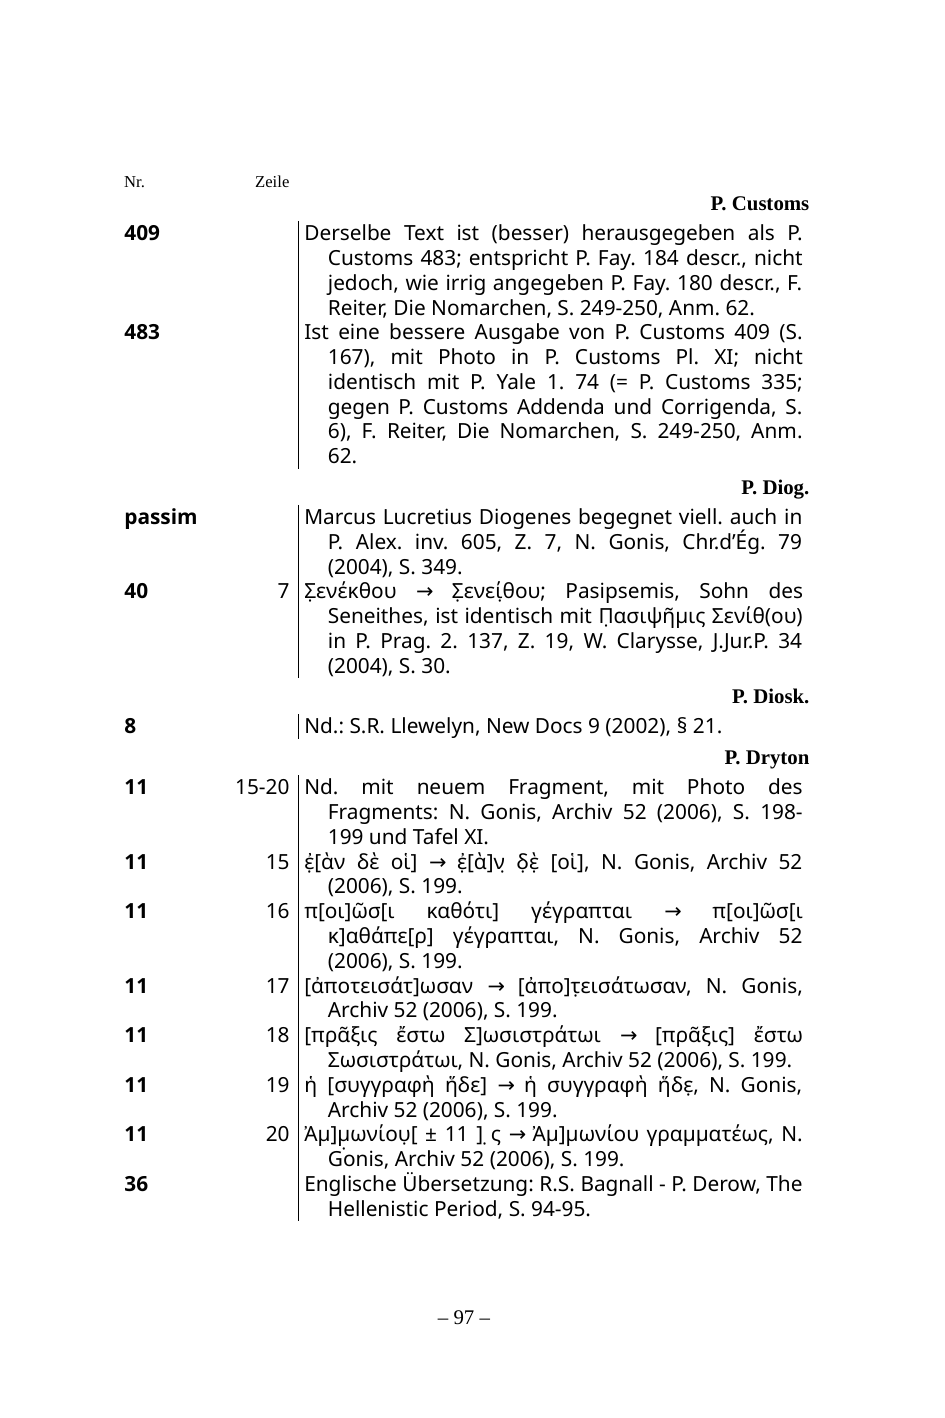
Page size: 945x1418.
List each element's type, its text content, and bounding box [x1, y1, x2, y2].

table_cell 15 [207, 849, 298, 899]
table_cell 11 [118, 1023, 207, 1072]
table_cell 20 [207, 1122, 298, 1172]
table_header Marcus Lucretius Diogenes begegnet viell. auch in P. Alex. inv. 605, Z. 7, N. Gonis, Chr.d’Ég. 79 (2004), S. 349. [299, 505, 809, 579]
table_header Nd.: S.R. Llewelyn, New Docs 9 (2002), § 21. [299, 714, 809, 739]
table_cell 11 [118, 899, 207, 973]
subtitle P. Diog. [118, 475, 809, 499]
table_cell 11 [118, 849, 207, 899]
table_cell π[οι]ῶσ[ι καθότι] γέγραπται → π[οι]ῶσ[ι κ]αθάπε[ρ] γέγραπται, N. Gonis, Archiv 52 (2006), S. 199. [299, 899, 809, 973]
table_cell 16 [207, 899, 298, 973]
table_cell [πρᾶξις ἔστω Σ]ωσιστράτωι → [πρᾶξις] ἔστω Σωσιστράτωι, N. Gonis, Archiv 52 (2006), S. 199. [299, 1023, 809, 1072]
subtitle P. Customs [118, 191, 809, 215]
table_header [207, 714, 298, 739]
table_cell 36 [118, 1172, 207, 1221]
table_cell 40 [118, 579, 207, 678]
table_header [207, 505, 298, 579]
table_header 11 [118, 775, 207, 849]
table_cell [ἀποτεισάτ]ωσαν → [ἀπο]τ̣εισάτωσαν, N. Gonis, Archiv 52 (2006), S. 199. [299, 973, 809, 1023]
table_header 409 [118, 221, 207, 320]
table_cell 18 [207, 1023, 298, 1072]
table_cell [207, 1172, 298, 1221]
table_cell 7 [207, 579, 298, 678]
table_header Derselbe Text ist (besser) herausgegeben als P. Customs 483; entspricht P. Fay. 184 descr., nicht jedoch, wie irrig angegeben P. Fay. 180 descr., F. Reiter, Die Nomarchen, S. 249-250, Anm. 62. [299, 221, 809, 320]
table_header Nd. mit neuem Fragment, mit Photo des Fragments: N. Gonis, Archiv 52 (2006), S. 198-199 und Tafel XI. [299, 775, 809, 849]
table_header [207, 221, 298, 320]
table_cell 11 [118, 1122, 207, 1172]
table_cell ἐ̣[ὰν δὲ οἱ] → ἐ̣[ὰ]ν̣ δ̣ὲ̣ [οἱ], N. Gonis, Archiv 52 (2006), S. 199. [299, 849, 809, 899]
table_cell Ἀμ]μ̣ωνίου̣[ ± 11 ] ̣ς → Ἀμ]μωνίου γραμματέως, N. Gonis, Archiv 52 (2006), S. 199. [299, 1122, 809, 1172]
table_header passim [118, 505, 207, 579]
table_header 15-20 [207, 775, 298, 849]
table_cell Englische Übersetzung: R.S. Bagnall - P. Derow, The Hellenistic Period, S. 94-95. [299, 1172, 809, 1221]
table_cell 483 [118, 320, 207, 469]
table_cell Ist eine bessere Ausgabe von P. Customs 409 (S. 167), mit Photo in P. Customs Pl. XI; nicht identisch mit P. Yale 1. 74 (= P. Customs 335; gegen P. Customs Addenda und Corrigenda, S. 6), F. Reiter, Die Nomarchen, S. 249-250, Anm. 62. [299, 320, 809, 469]
table_cell 17 [207, 973, 298, 1023]
table_cell ἡ [συγγραφὴ ἥδε] → ἡ συγγραφὴ ἥδε̣, N. Gonis, Archiv 52 (2006), S. 199. [299, 1073, 809, 1122]
table_cell [207, 320, 298, 469]
table_cell 11 [118, 973, 207, 1023]
table_cell 11 [118, 1073, 207, 1122]
table_cell Σ̣ενέκθου → Σ̣ενεί̣θου; Pasipsemis, Sohn des Seneithes, ist identisch mit Π̣ασιψῆμις Σενίθ(ου) in P. Prag. 2. 137, Z. 19, W. Clarysse, J.Jur.P. 34 (2004), S. 30. [299, 579, 809, 678]
table_header 8 [118, 714, 207, 739]
subtitle P. Dryton [118, 745, 809, 769]
subtitle P. Diosk. [118, 684, 809, 708]
table_cell 19 [207, 1073, 298, 1122]
